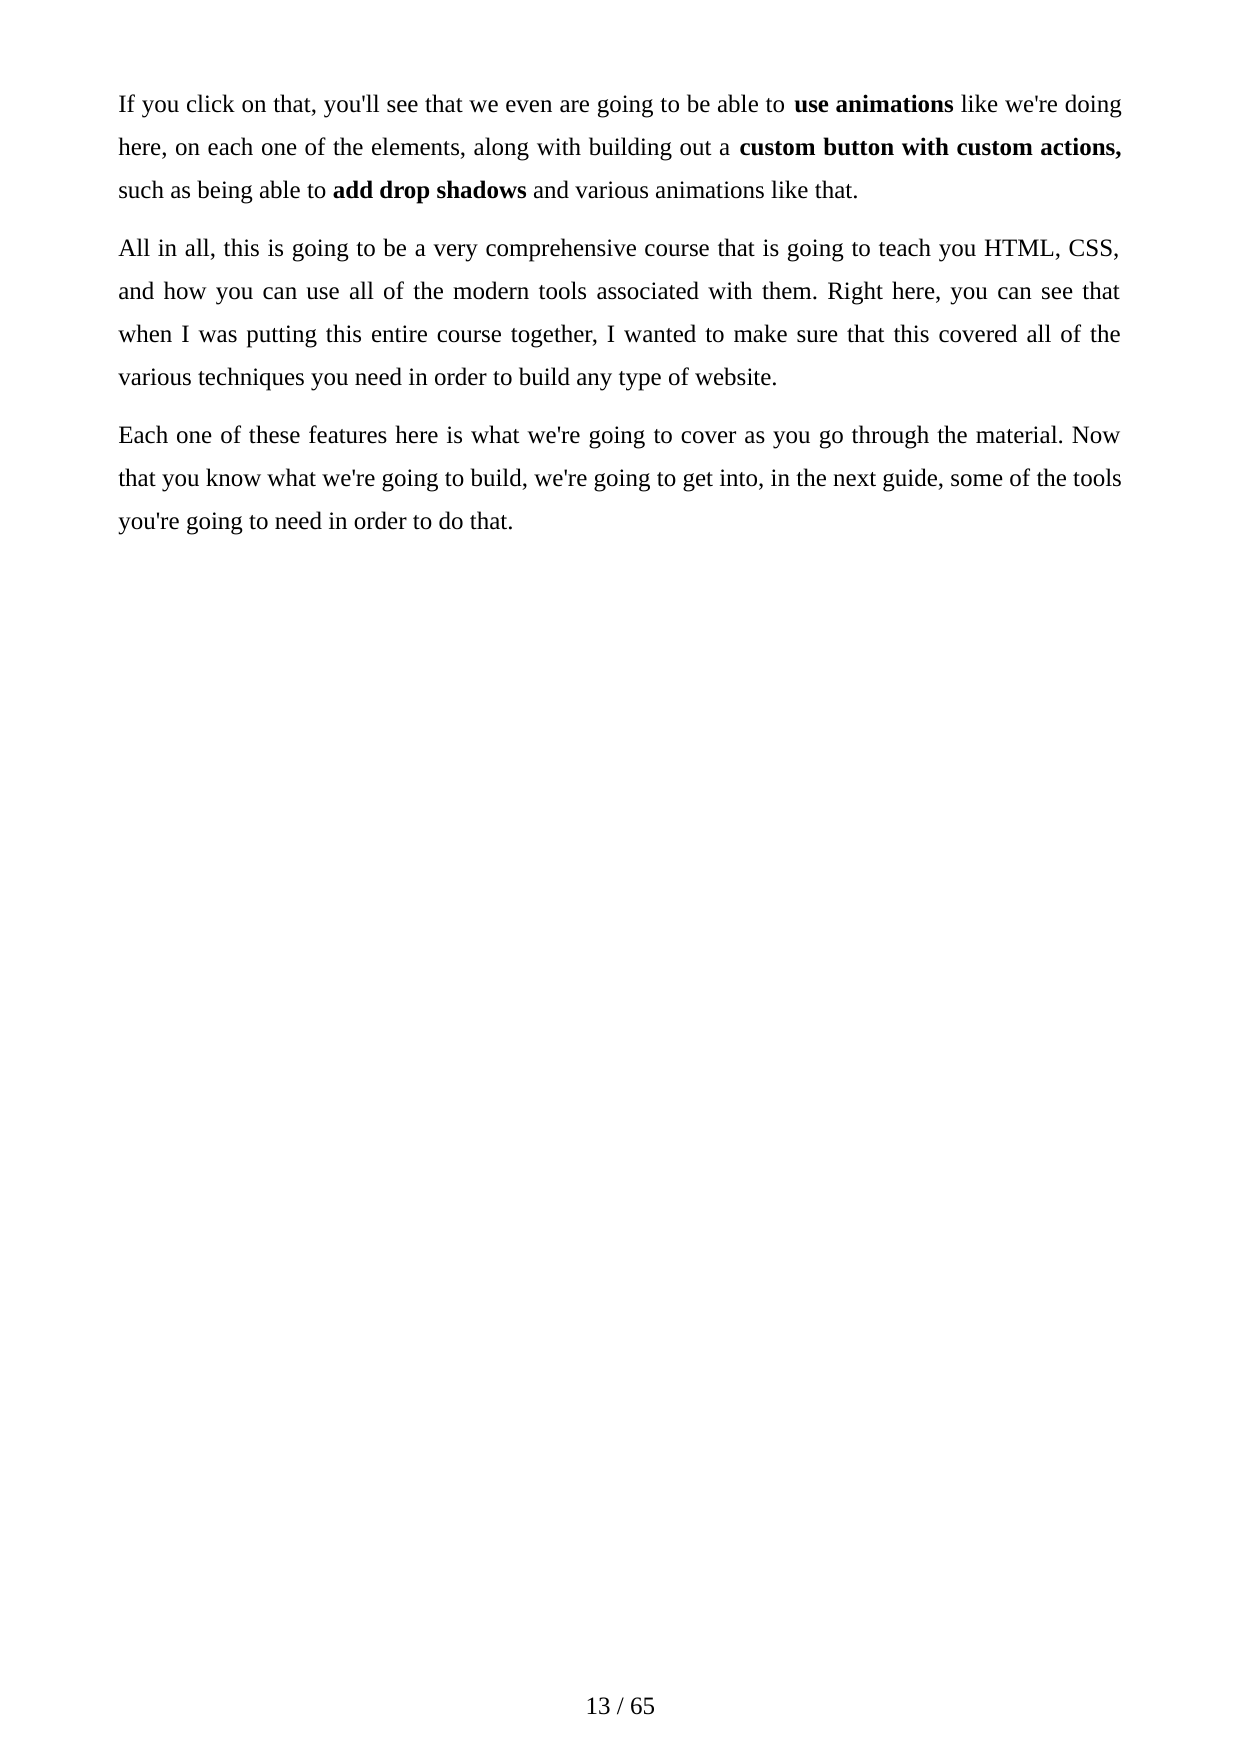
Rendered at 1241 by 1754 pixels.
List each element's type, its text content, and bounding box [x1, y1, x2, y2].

text Each one of these features here is what we're going to cover as you go through the material. Now that you know what we're going to build, we're going to get into, in the next guide, some of the tools you're going to need in order to do that. [118, 420, 1122, 535]
text All in all, this is going to be a very comprehensive course that is going to teach you HTML, CSS, and how you can use all of the modern tools associated with them. Right here, you can see that when I was putting this entire course together, I wanted to make sure that this covered all of the various techniques you need in order to build any type of website. [118, 233, 1122, 391]
text If you click on that, you'll see that we even are going to be able to use animations like we're doing here, on each one of the elements, along with building out a custom button with custom actions, such as being able to add drop shadows and various animations like that. [118, 89, 1122, 204]
